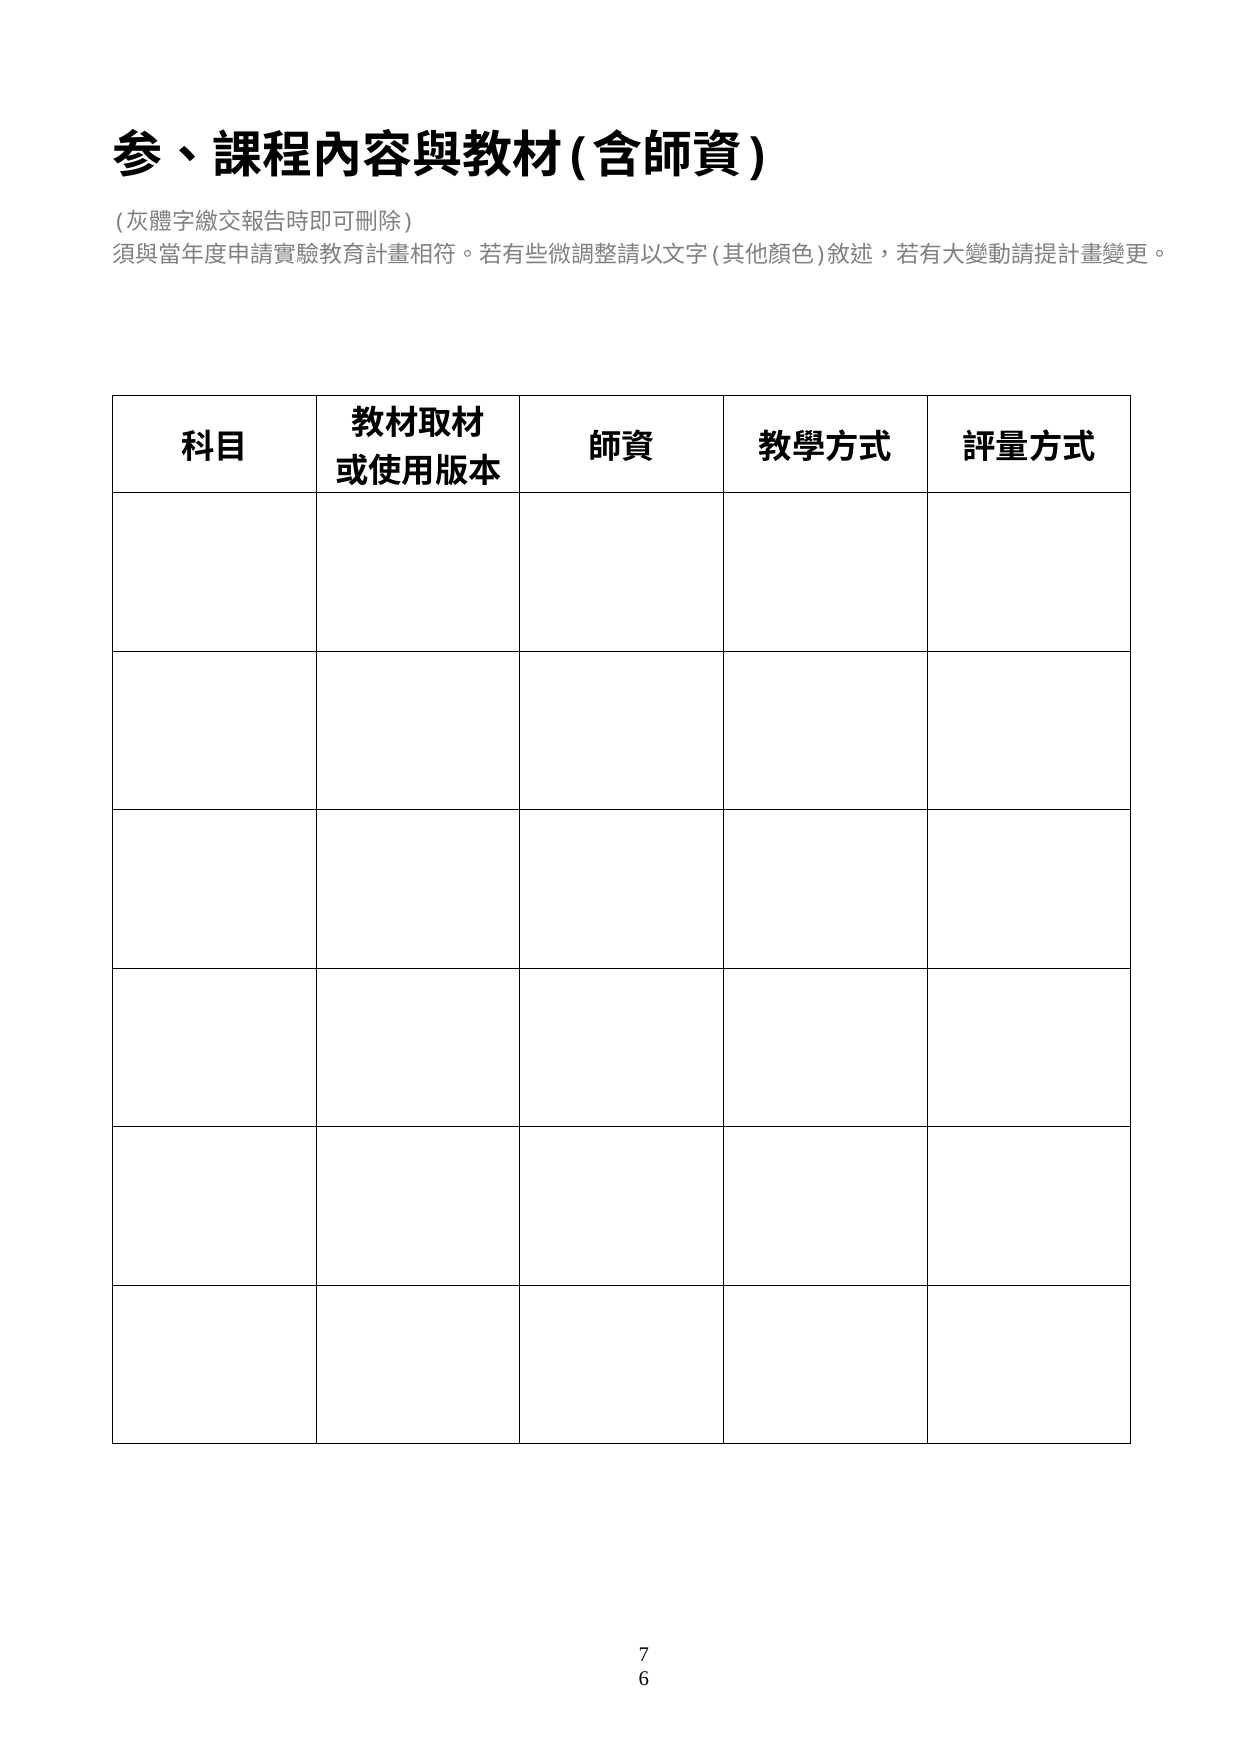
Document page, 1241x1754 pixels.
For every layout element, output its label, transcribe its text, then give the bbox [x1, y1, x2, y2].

table_cell [928, 652, 1130, 809]
table_cell [928, 1286, 1130, 1443]
table_cell [317, 1286, 519, 1443]
table_cell [928, 810, 1130, 968]
table_cell [520, 1127, 723, 1285]
table_header 評量方式 [928, 396, 1130, 492]
table_cell [724, 1286, 927, 1443]
table_cell [113, 652, 316, 809]
text (灰體字繳交報告時即可刪除) [112, 203, 1167, 236]
table_cell [724, 652, 927, 809]
text 須與當年度申請實驗教育計畫相符。若有些微調整請以文字(其他顏色)敘述，若有大變動請提計畫變更。 [113, 236, 1167, 269]
text 参、課程內容與教材(含師資) [112, 78, 1167, 203]
table_cell [520, 493, 723, 651]
table_cell [724, 493, 927, 651]
table_cell [317, 810, 519, 968]
table_cell [113, 969, 316, 1126]
table_cell [113, 1286, 316, 1443]
table_cell [928, 969, 1130, 1126]
table_header 教材取材 或使用版本 [317, 396, 519, 492]
table_cell [724, 969, 927, 1126]
table_cell [317, 652, 519, 809]
table_cell [113, 1127, 316, 1285]
table_cell [724, 810, 927, 968]
table_cell [928, 1127, 1130, 1285]
table_cell [520, 969, 723, 1126]
table_cell [520, 1286, 723, 1443]
table_cell [928, 493, 1130, 651]
table_cell [113, 493, 316, 651]
table_cell [317, 493, 519, 651]
table_cell [317, 969, 519, 1126]
table_cell [520, 652, 723, 809]
table_header 教學方式 [724, 396, 927, 492]
table_cell [113, 810, 316, 968]
table_cell [317, 1127, 519, 1285]
table_cell [724, 1127, 927, 1285]
table_cell [520, 810, 723, 968]
table_header 師資 [520, 396, 723, 492]
table_header 科目 [113, 396, 316, 492]
